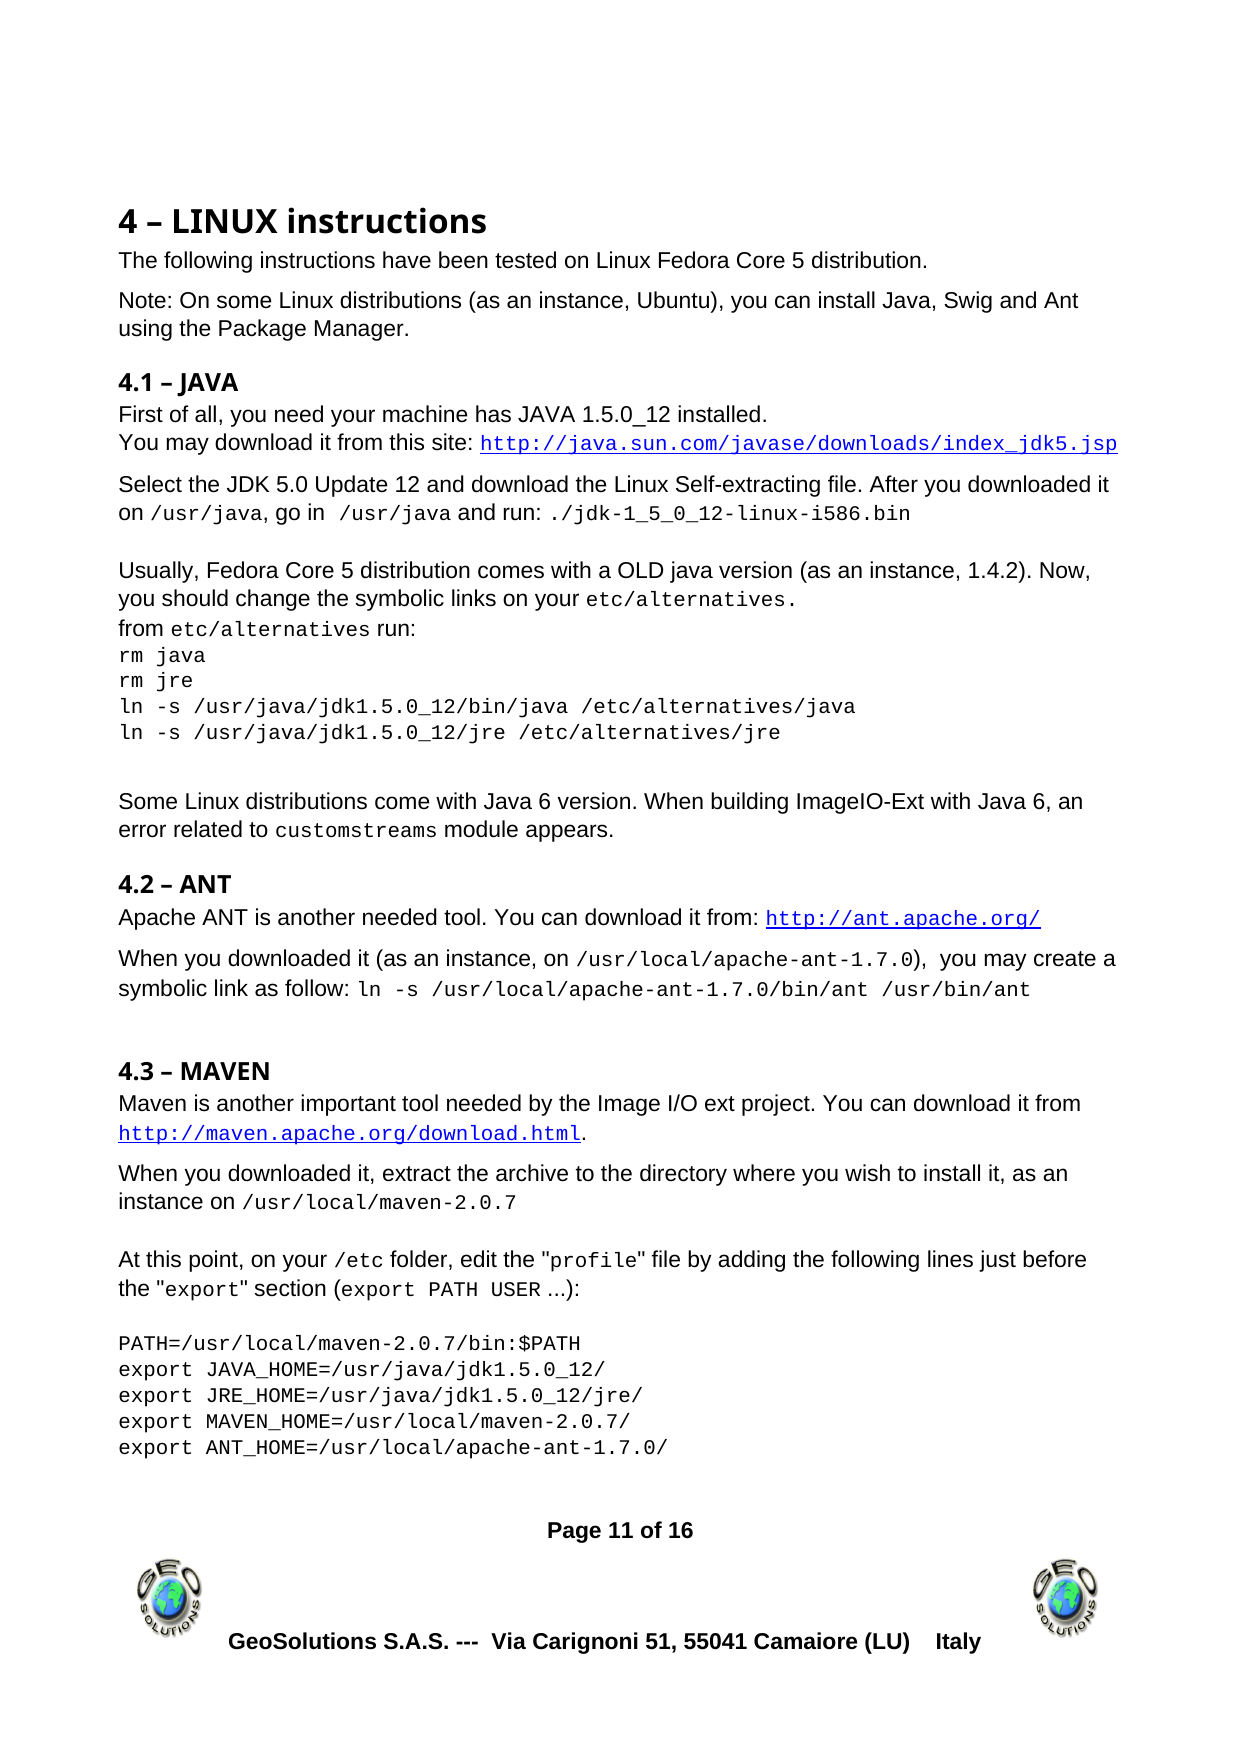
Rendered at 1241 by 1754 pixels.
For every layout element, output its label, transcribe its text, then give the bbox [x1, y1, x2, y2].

subtitle 4.3 – MAVEN [118, 1054, 1122, 1088]
picture [134, 1552, 205, 1641]
text When you downloaded it, extract the archive to the directory where you wish to install it, as an instance on /usr/local/maven-2.0.7 At this point, on your /etc folder, edit the "profile" file by adding the following lines just before the "export" section (export PATH USER ...): PATH=/usr/local/maven-2.0.7/bin:$PATH export JAVA_HOME=/usr/java/jdk1.5.0_12/ export JRE_HOME=/usr/java/jdk1.5.0_12/jre/ export MAVEN_HOME=/usr/local/maven-2.0.7/ export ANT_HOME=/usr/local/apache-ant-1.7.0/ [118, 1161, 1122, 1489]
text Apache ANT is another needed tool. You can download it from: http://ant.apache.org/ [118, 904, 1122, 931]
text Note: On some Linux distributions (as an instance, Ubuntu), you can install Java, Swig and Ant using the Package Manager. [118, 287, 1122, 341]
text First of all, you need your machine has JAVA 1.5.0_12 installed. You may download it from this site: http://java.sun.com/javase/downloads/index_jdk5.jsp [118, 402, 1122, 457]
text When you downloaded it (as an instance, on /usr/local/apache-ant-1.7.0), you may create a symbolic link as follow: ln -s /usr/local/apache-ant-1.7.0/bin/ant /usr/bin/ant [118, 946, 1122, 1030]
picture [1030, 1552, 1101, 1641]
text The following instructions have been tested on Linux Fedora Core 5 distribution. [118, 247, 1122, 273]
text Some Linux distributions come with Java 6 version. When building ImageIO-Ext with Java 6, an error related to customstreams module appears. [118, 788, 1122, 843]
text Select the JDK 5.0 Update 12 and download the Linux Self-extracting file. After you downloaded it on /usr/java, go in /usr/java and run: ./jdk-1_5_0_12-linux-i586.bin Usually, Fedora Core 5 distribution comes with a OLD java version (as an instance, 1.4.2). Now, you should change the symbolic links on your etc/alternatives. from etc/alternatives run: rm java rm jre ln -s /usr/java/jdk1.5.0_12/bin/java /etc/alternatives/java ln -s /usr/java/jdk1.5.0_12/jre /etc/alternatives/jre [118, 471, 1122, 774]
subtitle 4 – LINUX instructions [118, 198, 1122, 243]
subtitle 4.1 – JAVA [118, 364, 1122, 398]
text Maven is another important tool needed by the Image I/O ext project. You can download it from http://maven.apache.org/download.html. [118, 1091, 1122, 1146]
subtitle 4.2 – ANT [118, 867, 1122, 901]
